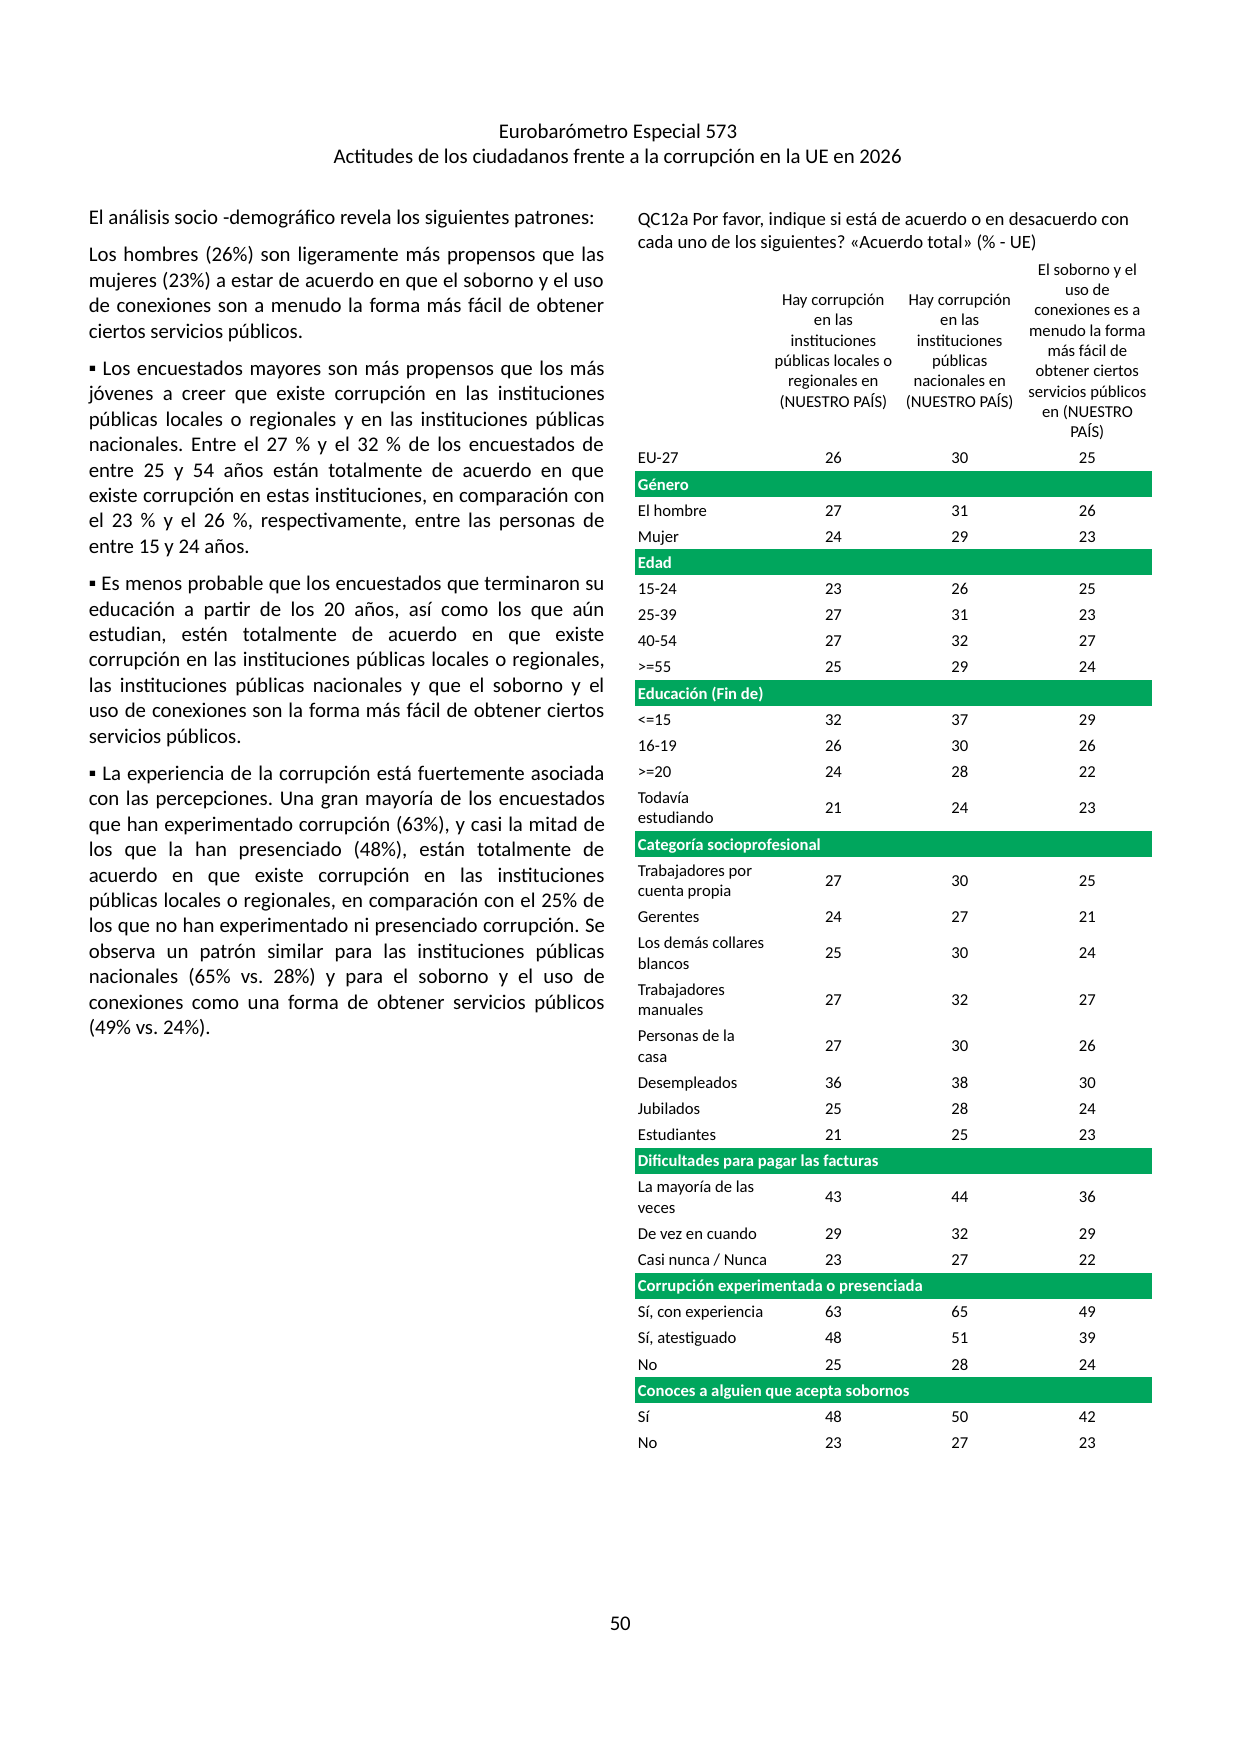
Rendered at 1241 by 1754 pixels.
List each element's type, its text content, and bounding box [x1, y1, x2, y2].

table_cell 25 [896, 1121, 1023, 1148]
table_cell 40-54 [635, 628, 770, 654]
table_cell 32 [896, 628, 1023, 654]
table_cell 24 [1023, 930, 1152, 976]
table_cell <=15 [635, 706, 770, 732]
table_cell 49 [1023, 1299, 1152, 1325]
table_cell 27 [770, 857, 896, 904]
table_cell 15-24 [635, 575, 770, 602]
table_cell 23 [770, 1246, 896, 1272]
table_cell 27 [770, 602, 896, 628]
table_cell 26 [1023, 732, 1152, 758]
table_cell 42 [1023, 1403, 1152, 1429]
table_cell 23 [1023, 1121, 1152, 1148]
table_cell 24 [770, 759, 896, 784]
table_cell El soborno y el uso de conexiones es a menudo la forma más fácil de obtener ciertos servicios públicos en (NUESTRO PAÍS) [1023, 256, 1152, 445]
table_cell 27 [1023, 628, 1152, 654]
table_cell 32 [896, 1220, 1023, 1246]
table_cell [635, 256, 770, 445]
table_cell 39 [1023, 1325, 1152, 1351]
table_cell 65 [896, 1299, 1023, 1325]
table_header QC12a Por favor, indique si está de acuerdo o en desacuerdo con cada uno de los siguientes? «Acuerdo total» (% - UE) [635, 204, 1152, 256]
table_cell 25 [770, 1351, 896, 1377]
table_cell Sí, con experiencia [635, 1299, 770, 1325]
table_cell Trabajadores manuales [635, 976, 770, 1023]
table_cell Educación (Fin de) [635, 680, 1152, 706]
table_cell 21 [770, 1121, 896, 1148]
table_cell 28 [896, 1095, 1023, 1121]
table_cell 29 [770, 1220, 896, 1246]
table_cell 36 [1023, 1174, 1152, 1220]
table_cell Género [635, 471, 1152, 497]
table_cell 23 [770, 1429, 896, 1456]
text ▪ La experiencia de la corrupción está fuertemente asociada con las percepciones. Una gran mayoría de los encuestados que han experimentado corrupción (63%), y casi la mitad de los que la han presenciado (48%), están totalmente de acuerdo en que existe corrupción en las instituciones públicas locales o regionales, en comparación con el 25% de los que no han experimentado ni presenciado corrupción. Se observa un patrón similar para las instituciones públicas nacionales (65% vs. 28%) y para el soborno y el uso de conexiones como una forma de obtener servicios públicos (49% vs. 24%). [88, 760, 605, 1040]
table_cell 44 [896, 1174, 1023, 1220]
table_cell Conoces a alguien que acepta sobornos [635, 1377, 1152, 1403]
table_cell Casi nunca / Nunca [635, 1246, 770, 1272]
table_cell 27 [770, 976, 896, 1023]
table_cell Edad [635, 549, 1152, 575]
table_cell Trabajadores por cuenta propia [635, 857, 770, 904]
table_cell 24 [1023, 654, 1152, 680]
table_cell 63 [770, 1299, 896, 1325]
table_cell 22 [1023, 1246, 1152, 1272]
table_cell 29 [1023, 706, 1152, 732]
table_cell 28 [896, 1351, 1023, 1377]
table_cell 27 [770, 497, 896, 523]
table_cell Categoría socioprofesional [635, 831, 1152, 857]
table_cell Mujer [635, 523, 770, 549]
table_cell 25-39 [635, 602, 770, 628]
table_cell 21 [770, 785, 896, 831]
table_cell 26 [1023, 497, 1152, 523]
text Los hombres (26%) son ligeramente más propensos que las mujeres (23%) a estar de acuerdo en que el soborno y el uso de conexiones son a menudo la forma más fácil de obtener ciertos servicios públicos. [88, 242, 605, 343]
table_cell 29 [896, 523, 1023, 549]
table_cell Los demás collares blancos [635, 930, 770, 976]
table_cell Sí [635, 1403, 770, 1429]
table_cell 23 [1023, 1429, 1152, 1456]
table_cell 48 [770, 1325, 896, 1351]
table_cell 48 [770, 1403, 896, 1429]
table_cell 23 [770, 575, 896, 602]
table_cell 25 [770, 654, 896, 680]
table_cell 24 [896, 785, 1023, 831]
table_cell 28 [896, 759, 1023, 784]
table_cell No [635, 1351, 770, 1377]
table_cell 37 [896, 706, 1023, 732]
table_cell No [635, 1429, 770, 1456]
table_cell 24 [770, 904, 896, 930]
table_cell Personas de la casa [635, 1023, 770, 1069]
table_cell El hombre [635, 497, 770, 523]
table_cell Todavía estudiando [635, 785, 770, 831]
table_cell Hay corrupción en las instituciones públicas nacionales en (NUESTRO PAÍS) [896, 256, 1023, 445]
table_cell 27 [896, 1429, 1023, 1456]
table_cell 38 [896, 1069, 1023, 1095]
table_cell 24 [770, 523, 896, 549]
table_cell 25 [770, 1095, 896, 1121]
table_cell Gerentes [635, 904, 770, 930]
table_cell 27 [770, 628, 896, 654]
table_cell 29 [896, 654, 1023, 680]
table_cell 31 [896, 497, 1023, 523]
table_cell 27 [896, 1246, 1023, 1272]
table_cell >=20 [635, 759, 770, 784]
table_cell De vez en cuando [635, 1220, 770, 1246]
table_cell 25 [1023, 575, 1152, 602]
table_cell 32 [896, 976, 1023, 1023]
table_cell Hay corrupción en las instituciones públicas locales o regionales en (NUESTRO PAÍS) [770, 256, 896, 445]
table_cell Desempleados [635, 1069, 770, 1095]
table_cell 27 [1023, 976, 1152, 1023]
table_cell 21 [1023, 904, 1152, 930]
table_cell 24 [1023, 1095, 1152, 1121]
table_cell Sí, atestiguado [635, 1325, 770, 1351]
table_cell Dificultades para pagar las facturas [635, 1148, 1152, 1174]
table_cell 26 [770, 445, 896, 471]
table_cell 16-19 [635, 732, 770, 758]
table_cell 51 [896, 1325, 1023, 1351]
table_cell 25 [770, 930, 896, 976]
table_cell 32 [770, 706, 896, 732]
table_cell 30 [896, 930, 1023, 976]
text ▪ Los encuestados mayores son más propensos que los más jóvenes a creer que existe corrupción en las instituciones públicas locales o regionales y en las instituciones públicas nacionales. Entre el 27 % y el 32 % de los encuestados de entre 25 y 54 años están totalmente de acuerdo en que existe corrupción en estas instituciones, en comparación con el 23 % y el 26 %, respectivamente, entre las personas de entre 15 y 24 años. [88, 355, 605, 558]
table_cell 23 [1023, 523, 1152, 549]
table_cell >=55 [635, 654, 770, 680]
table_cell 25 [1023, 857, 1152, 904]
table_cell 26 [896, 575, 1023, 602]
table_cell 31 [896, 602, 1023, 628]
table_cell 26 [1023, 1023, 1152, 1069]
table_cell 23 [1023, 785, 1152, 831]
table_cell 30 [896, 1023, 1023, 1069]
table_cell La mayoría de las veces [635, 1174, 770, 1220]
table_cell 23 [1023, 602, 1152, 628]
table_cell 24 [1023, 1351, 1152, 1377]
table_cell Corrupción experimentada o presenciada [635, 1273, 1152, 1299]
text El análisis socio ‑demográfico revela los siguientes patrones: [88, 204, 605, 230]
table_cell 27 [896, 904, 1023, 930]
table_cell 25 [1023, 445, 1152, 471]
table_cell Jubilados [635, 1095, 770, 1121]
table_cell 27 [770, 1023, 896, 1069]
table_cell 30 [896, 732, 1023, 758]
table_cell 26 [770, 732, 896, 758]
text ▪ Es menos probable que los encuestados que terminaron su educación a partir de los 20 años, así como los que aún estudian, estén totalmente de acuerdo en que existe corrupción en las instituciones públicas locales o regionales, las instituciones públicas nacionales y que el soborno y el uso de conexiones son la forma más fácil de obtener ciertos servicios públicos. [88, 570, 605, 748]
table_cell 30 [1023, 1069, 1152, 1095]
table_cell Estudiantes [635, 1121, 770, 1148]
table_cell 22 [1023, 759, 1152, 784]
table_cell 43 [770, 1174, 896, 1220]
table_cell EU-27 [635, 445, 770, 471]
table_cell 36 [770, 1069, 896, 1095]
table_cell 30 [896, 445, 1023, 471]
table_cell 30 [896, 857, 1023, 904]
table_cell 29 [1023, 1220, 1152, 1246]
table_cell 50 [896, 1403, 1023, 1429]
